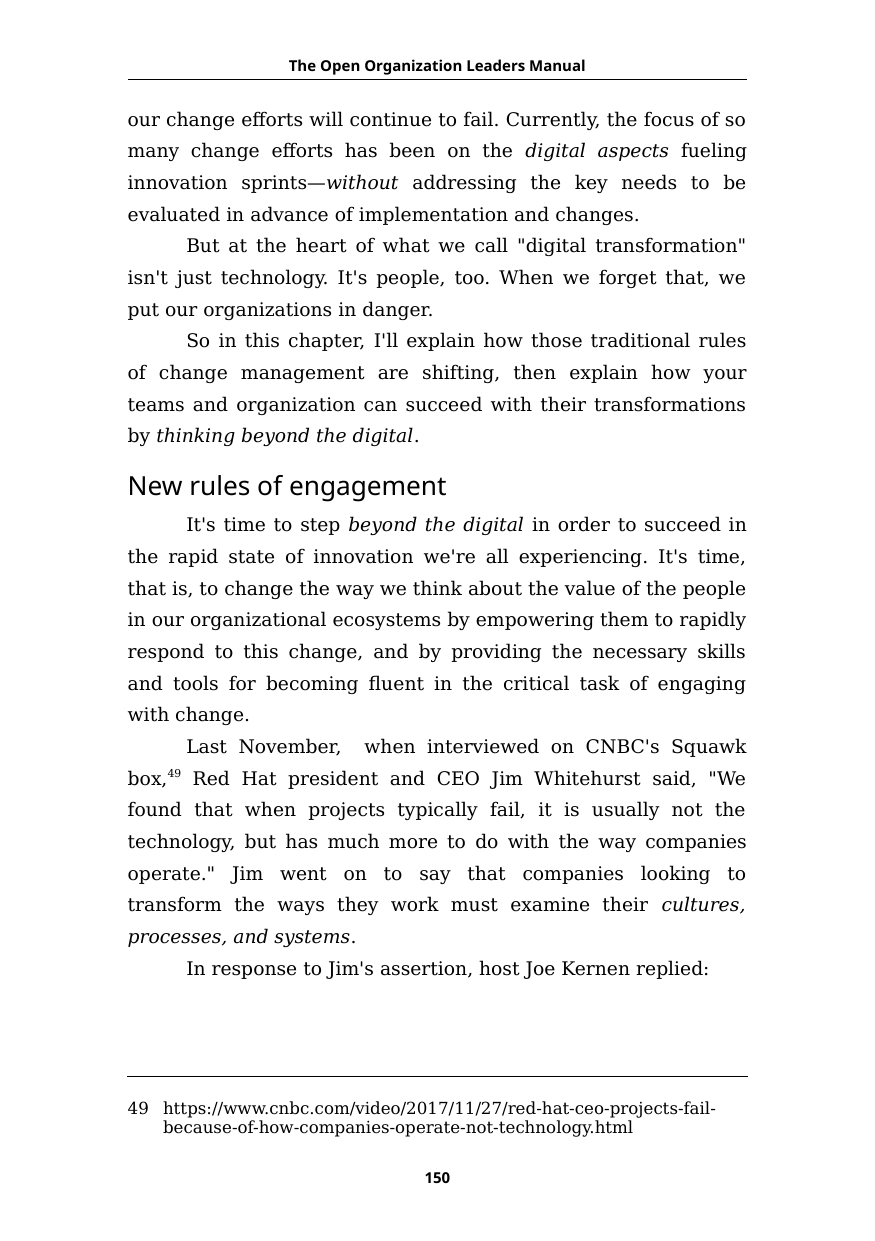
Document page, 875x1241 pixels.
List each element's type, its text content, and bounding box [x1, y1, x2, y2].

text In response to Jim's assertion, host Joe Kernen replied: [127, 958, 747, 980]
text Last November, when interviewed on CNBC's Squawk box, Red Hat president and CEO Jim Whitehurst said, "We found that when projects typically fail, it is usually not the technology, but has much more to do with the way companies operate." Jim went on to say that companies looking to transform the ways they work must examine their cultures, processes, and systems. [127, 736, 747, 948]
text https://www.cnbc.com/video/2017/11/27/red-hat-ceo-projects-fail-because-of-how-companies-operate-not-technology.html [127, 1099, 747, 1138]
text But at the heart of what we call "digital transformation" isn't just technology. It's people, too. When we forget that, we put our organizations in danger. [127, 235, 747, 321]
subtitle New rules of engagement [127, 472, 747, 502]
text It's time to step beyond the digital in order to succeed in the rapid state of innovation we're all experiencing. It's time, that is, to change the way we think about the value of the people in our organizational ecosystems by empowering them to rapidly respond to this change, and by providing the necessary skills and tools for becoming fluent in the critical task of engaging with change. [127, 514, 747, 726]
text our change efforts will continue to fail. Currently, the focus of so many change efforts has been on the digital aspects fueling innovation sprints—without addressing the key needs to be evaluated in advance of implementation and changes. [127, 109, 747, 226]
text So in this chapter, I'll explain how those traditional rules of change management are shifting, then explain how your teams and organization can succeed with their transformations by thinking beyond the digital. [127, 330, 747, 447]
